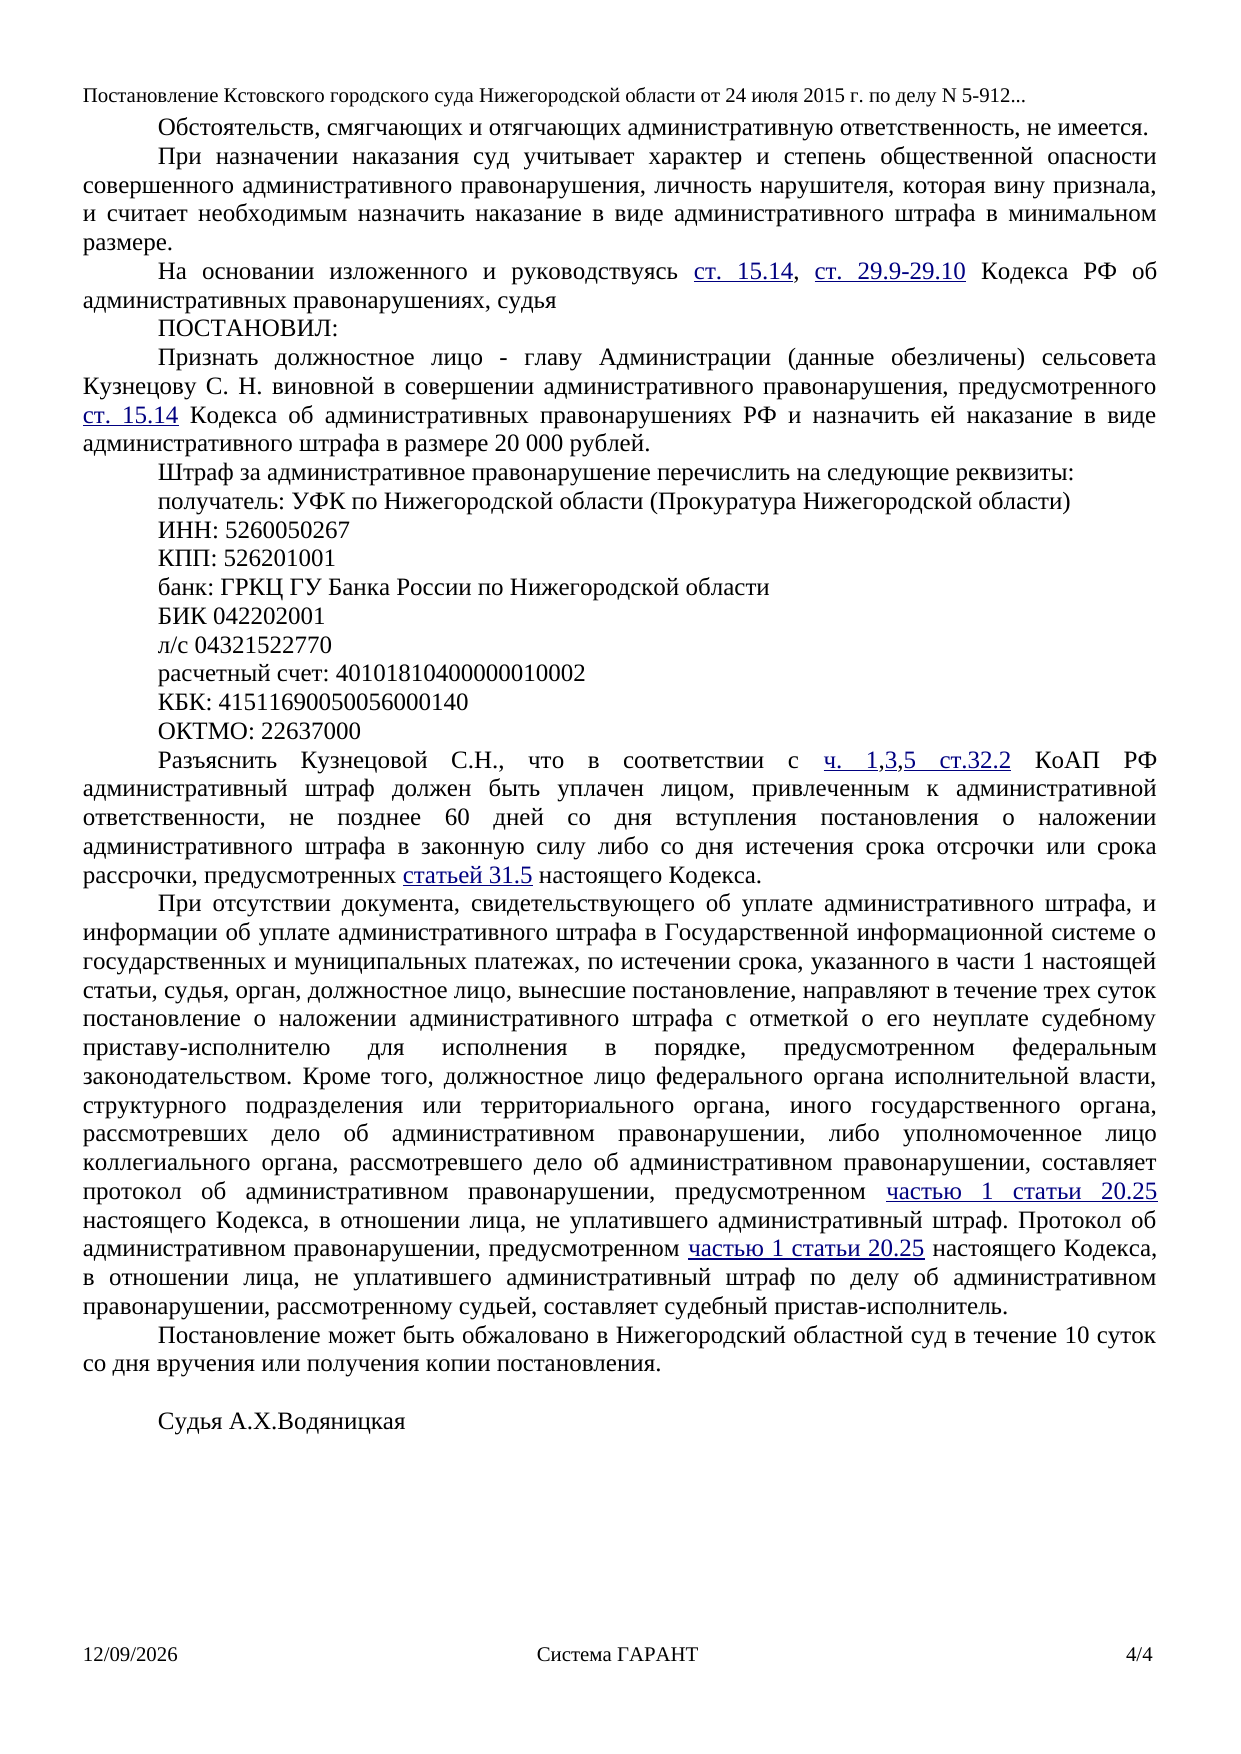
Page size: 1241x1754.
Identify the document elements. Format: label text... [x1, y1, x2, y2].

text Разъяснить Кузнецовой С.Н., что в соответствии с ч. 1,3,5 ст.32.2 КоАП РФ административный штраф должен быть уплачен лицом, привлеченным к административной ответственности, не позднее 60 дней со дня вступления постановления о наложении административного штрафа в законную силу либо со дня истечения срока отсрочки или срока рассрочки, предусмотренных статьей 31.5 настоящего Кодекса. [83, 745, 1157, 888]
text Постановление может быть обжаловано в Нижегородский областной суд в течение 10 суток со дня вручения или получения копии постановления. [83, 1320, 1157, 1377]
text ПОСТАНОВИЛ: [83, 313, 1157, 342]
text банк: ГРКЦ ГУ Банка России по Нижегородской области [83, 572, 1157, 601]
text расчетный счет: 40101810400000010002 [83, 658, 1157, 687]
text Штраф за административное правонарушение перечислить на следующие реквизиты: [83, 457, 1157, 486]
text На основании изложенного и руководствуясь ст. 15.14, ст. 29.9-29.10 Кодекса РФ об административных правонарушениях, судья [83, 256, 1157, 313]
text КБК: 41511690050056000140 [83, 687, 1157, 716]
text БИК 042202001 [83, 601, 1157, 630]
text ОКТМО: 22637000 [83, 716, 1157, 745]
text При отсутствии документа, свидетельствующего об уплате административного штрафа, и информации об уплате административного штрафа в Государственной информационной системе о государственных и муниципальных платежах, по истечении срока, указанного в части 1 настоящей статьи, судья, орган, должностное лицо, вынесшие постановление, направляют в течение трех суток постановление о наложении административного штрафа с отметкой о его неуплате судебному приставу-исполнителю для исполнения в порядке, предусмотренном федеральным законодательством. Кроме того, должностное лицо федерального органа исполнительной власти, структурного подразделения или территориального органа, иного государственного органа, рассмотревших дело об административном правонарушении, либо уполномоченное лицо коллегиального органа, рассмотревшего дело об административном правонарушении, составляет протокол об административном правонарушении, предусмотренном частью 1 статьи 20.25 настоящего Кодекса, в отношении лица, не уплатившего административный штраф. Протокол об административном правонарушении, предусмотренном частью 1 статьи 20.25 настоящего Кодекса, в отношении лица, не уплатившего административный штраф по делу об административном правонарушении, рассмотренному судьей, составляет судебный пристав-исполнитель. [83, 888, 1157, 1320]
text Судья А.Х.Водяницкая [83, 1406, 1157, 1435]
text КПП: 526201001 [83, 543, 1157, 572]
text л/с 04321522770 [83, 630, 1157, 658]
text ИНН: 5260050267 [83, 515, 1157, 543]
text получатель: УФК по Нижегородской области (Прокуратура Нижегородской области) [83, 486, 1157, 515]
text Признать должностное лицо - главу Администрации (данные обезличены) сельсовета Кузнецову С. Н. виновной в совершении административного правонарушения, предусмотренного ст. 15.14 Кодекса об административных правонарушениях РФ и назначить ей наказание в виде административного штрафа в размере 20 000 рублей. [83, 342, 1157, 457]
text При назначении наказания суд учитывает характер и степень общественной опасности совершенного административного правонарушения, личность нарушителя, которая вину признала, и считает необходимым назначить наказание в виде административного штрафа в минимальном размере. [83, 141, 1157, 256]
text Обстоятельств, смягчающих и отягчающих административную ответственность, не имеется. [83, 112, 1157, 141]
